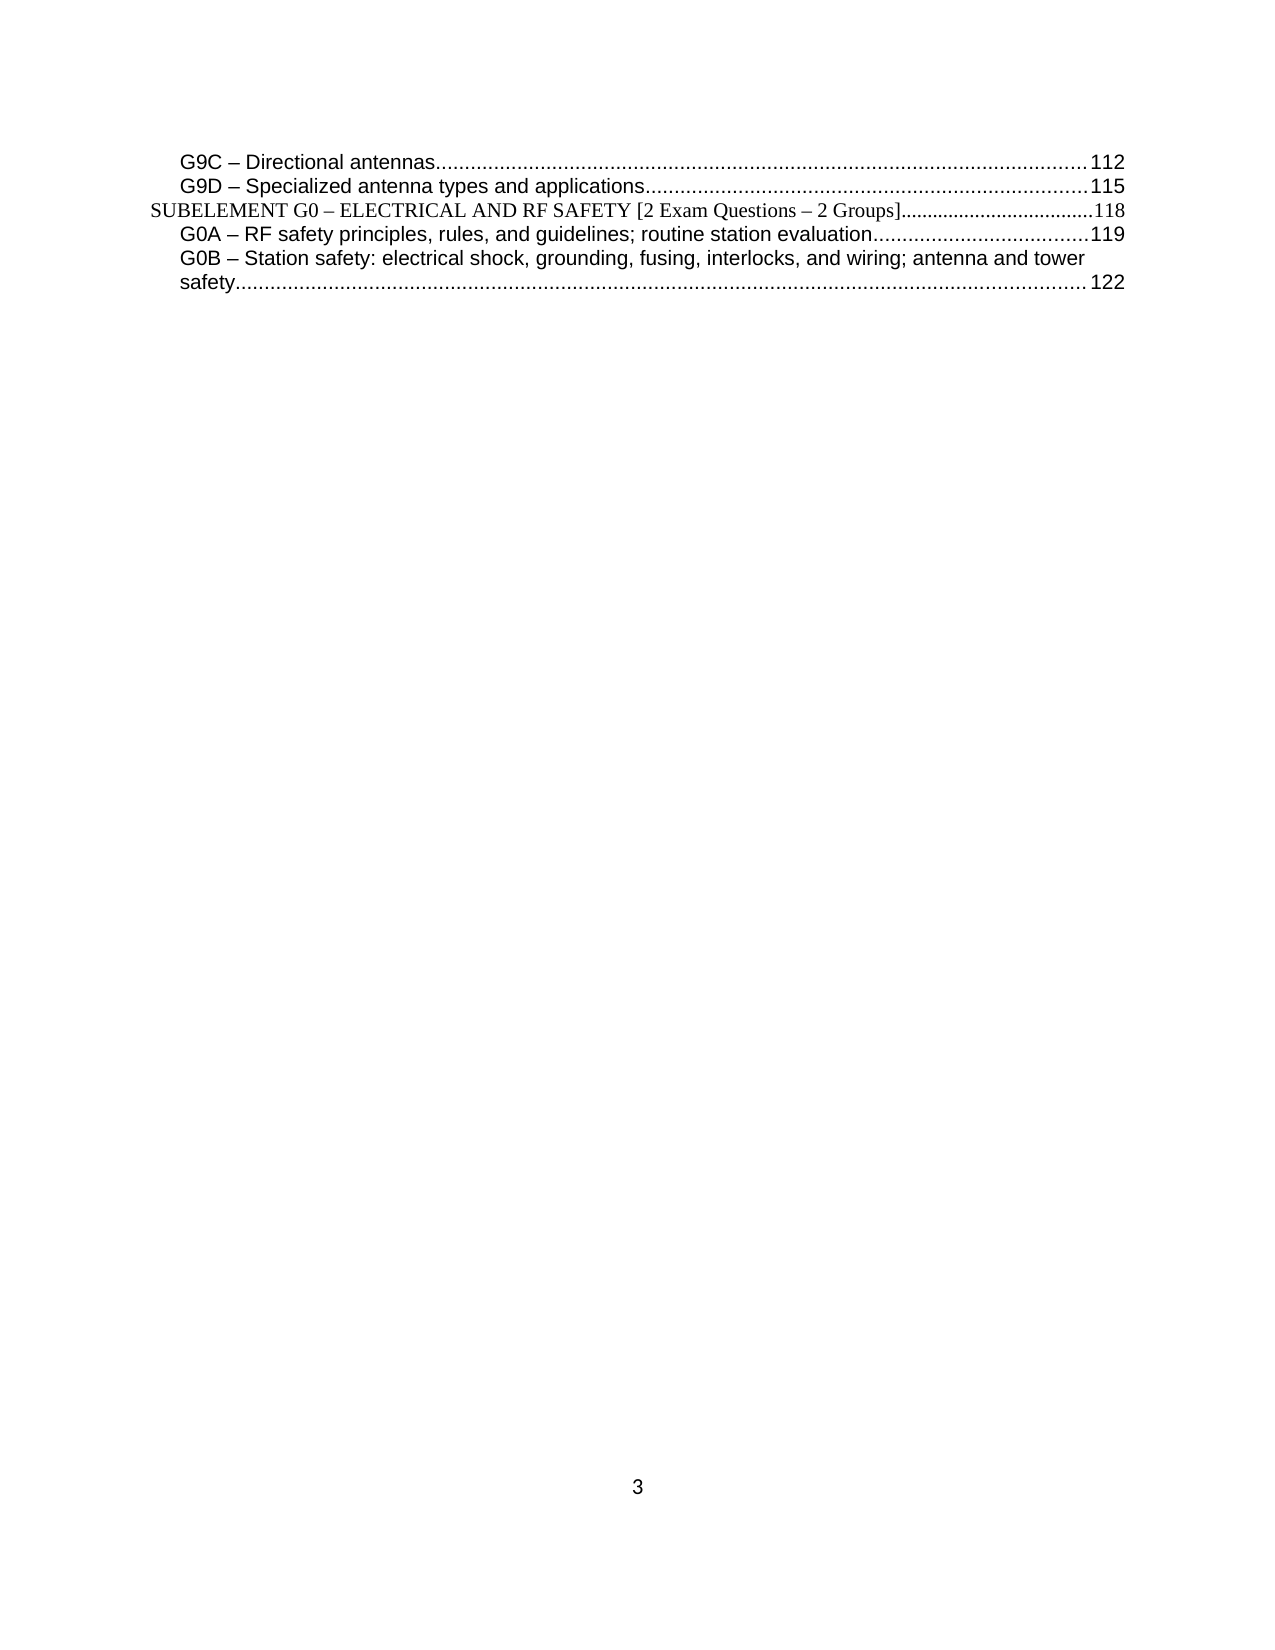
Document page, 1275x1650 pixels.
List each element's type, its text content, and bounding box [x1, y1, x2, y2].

text SUBELEMENT G0 – ELECTRICAL AND RF SAFETY [2 Exam Questions – 2 Groups] 118 [150, 198, 1125, 222]
text G9D – Specialized antenna types and applications 115 [179, 174, 1125, 198]
text G9C – Directional antennas 112 [179, 150, 1125, 174]
text G0A – RF safety principles, rules, and guidelines; routine station evaluation 119 [179, 222, 1125, 246]
text G0B – Station safety: electrical shock, grounding, fusing, interlocks, and wiring; antenna and tower safety 122 [179, 246, 1125, 294]
